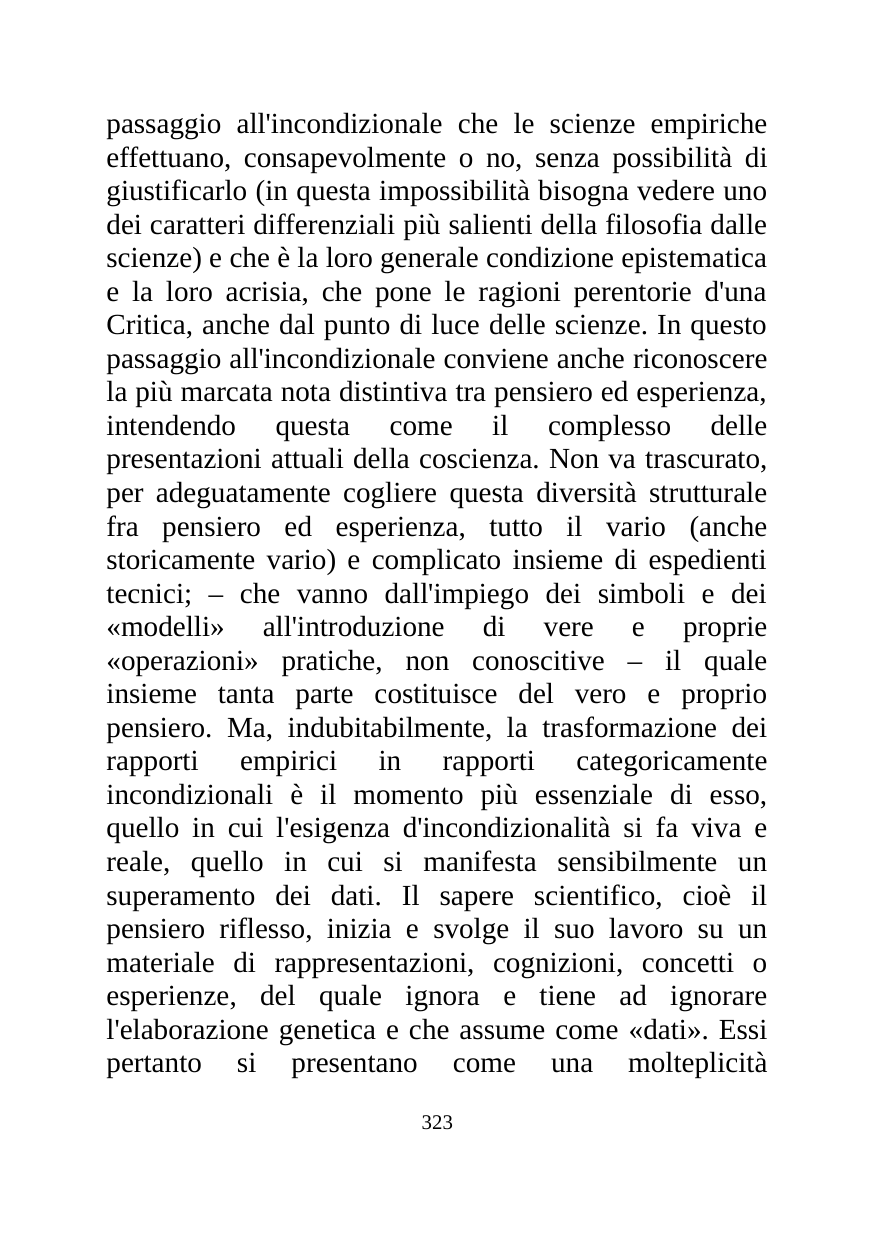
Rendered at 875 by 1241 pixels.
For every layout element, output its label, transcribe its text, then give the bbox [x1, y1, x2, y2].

text passaggio all'incondizionale che le scienze empiriche effettuano, consapevolmente o no, senza possibilità di giustificarlo (in questa impossibilità bisogna vedere uno dei caratteri differenziali più salienti della filosofia dalle scienze) e che è la loro generale condizione epistematica e la loro acrisia, che pone le ragioni perentorie d'una Critica, anche dal punto di luce delle scienze. In questo passaggio all'incondizionale conviene anche riconoscere la più marcata nota distintiva tra pensiero ed esperienza, intendendo questa come il complesso delle presentazioni attuali della coscienza. Non va trascurato, per adeguatamente cogliere questa diversità strutturale fra pensiero ed esperienza, tutto il vario (anche storicamente vario) e complicato insieme di espedienti tecnici; – che vanno dall'impiego dei simboli e dei «modelli» all'introduzione di vere e proprie «operazioni» pratiche, non conoscitive – il quale insieme tanta parte costituisce del vero e proprio pensiero. Ma, indubitabilmente, la trasformazione dei rapporti empirici in rapporti categoricamente incondizionali è il momento più essenziale di esso, quello in cui l'esigenza d'incondizionalità si fa viva e reale, quello in cui si manifesta sensibilmente un superamento dei dati. Il sapere scientifico, cioè il pensiero riflesso, inizia e svolge il suo lavoro su un materiale di rappresentazioni, cognizioni, concetti o esperienze, del quale ignora e tiene ad ignorare l'elaborazione genetica e che assume come «dati». Essi pertanto si presentano come una molteplicità [106, 106, 768, 1079]
